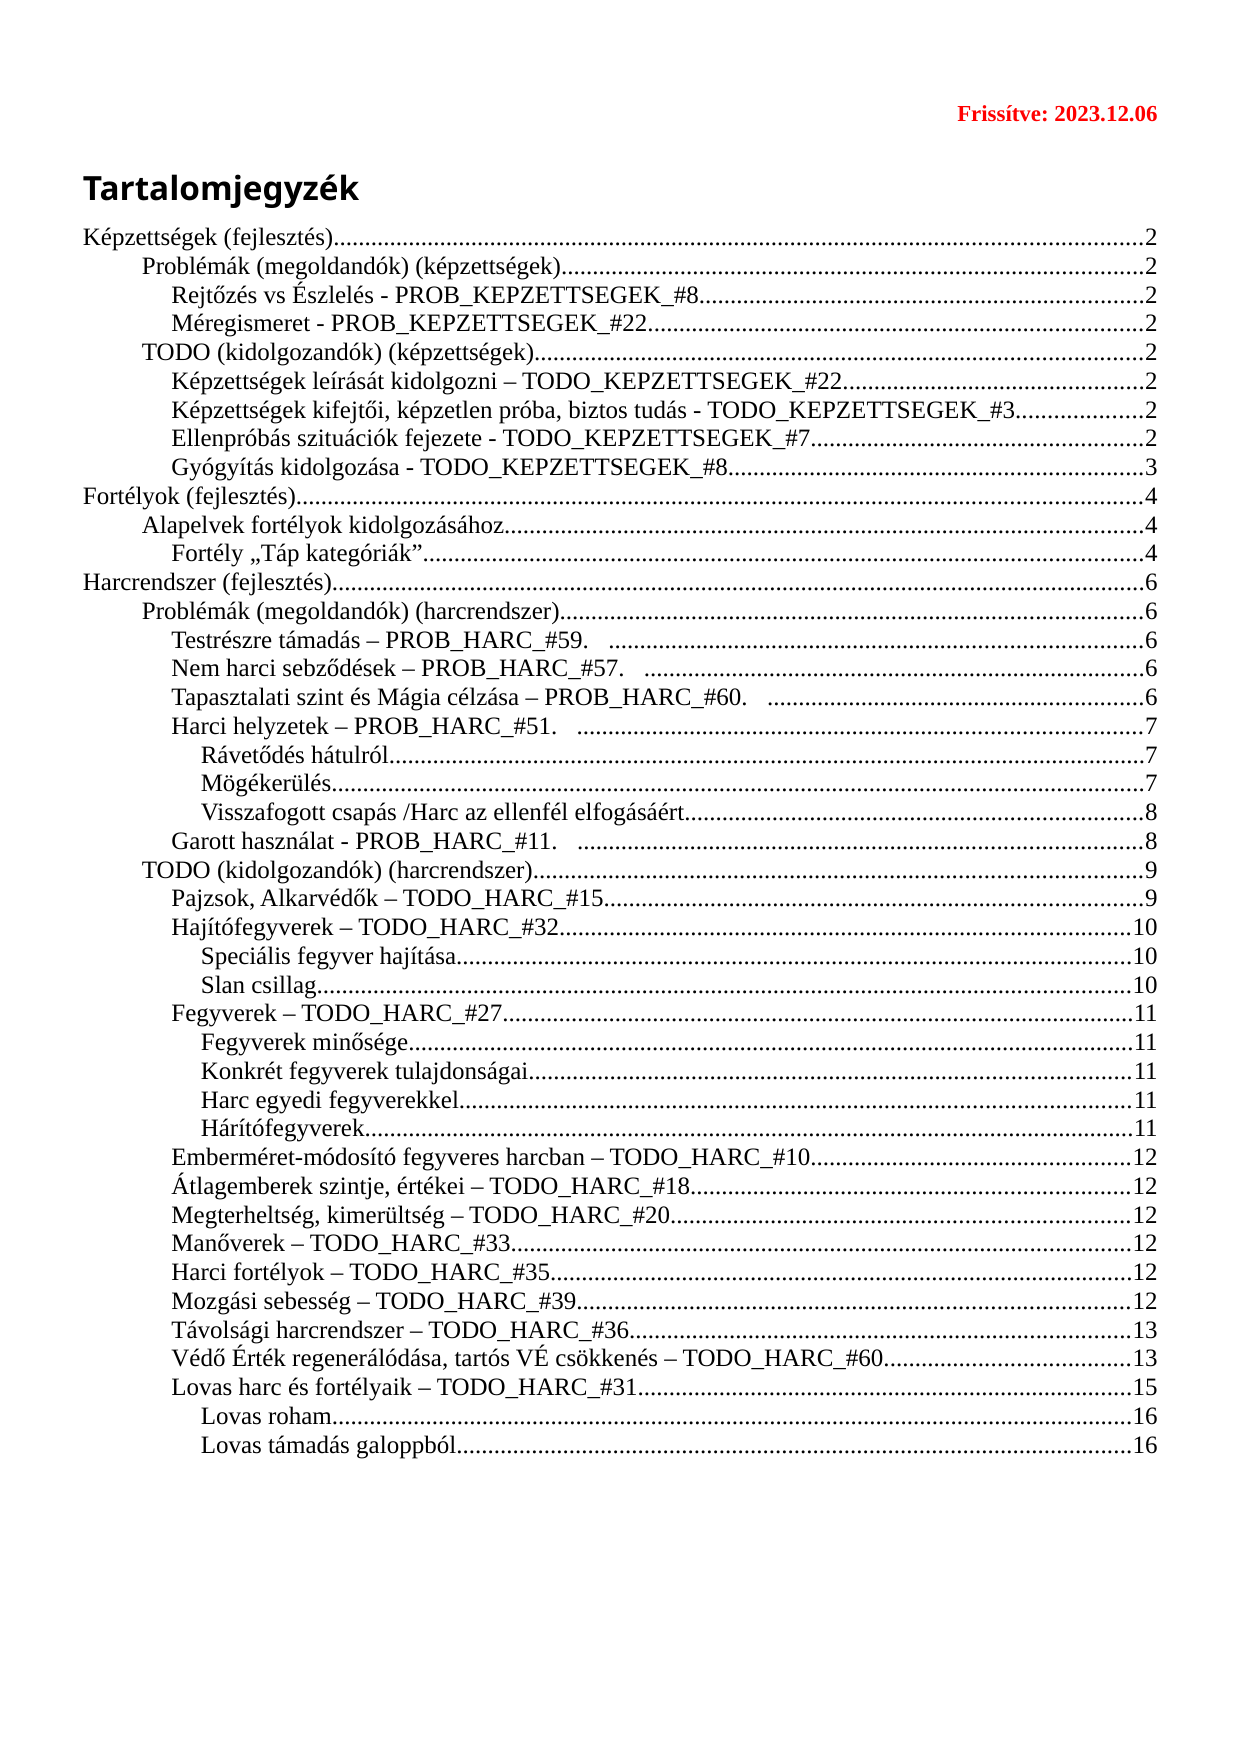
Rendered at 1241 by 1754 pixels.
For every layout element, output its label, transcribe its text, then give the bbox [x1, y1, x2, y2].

text Méregismeret - PROB_KEPZETTSEGEK_#22. 2 [171, 308, 1157, 337]
text Megterheltség, kimerültség – TODO_HARC_#20. 12 [171, 1200, 1157, 1228]
text Problémák (megoldandók) (képzettségek) 2 [142, 251, 1157, 280]
text Speciális fegyver hajítása 10 [201, 941, 1157, 970]
text Fortély „Táp kategóriák” 4 [171, 538, 1157, 567]
text Garott használat - PROB_HARC_#11.✅ 8 [171, 826, 1157, 855]
text Lovas támadás galoppból 16 [201, 1430, 1157, 1458]
text Ellenpróbás szituációk fejezete - TODO_KEPZETTSEGEK_#7. 2 [171, 423, 1157, 452]
text Képzettségek kifejtői, képzetlen próba, biztos tudás - TODO_KEPZETTSEGEK_#3. 2 [171, 395, 1157, 423]
text Konkrét fegyverek tulajdonságai 11 [201, 1056, 1157, 1085]
text Harci fortélyok – TODO_HARC_#35. 12 [171, 1257, 1157, 1286]
text Manőverek – TODO_HARC_#33. 12 [171, 1228, 1157, 1257]
text Visszafogott csapás /Harc az ellenfél elfogásáért 8 [201, 797, 1157, 826]
text Testrészre támadás – PROB_HARC_#59.✅ 6 [171, 625, 1157, 653]
text Problémák (megoldandók) (harcrendszer) 6 [142, 596, 1157, 625]
text Tapasztalati szint és Mágia célzása – PROB_HARC_#60.✅ 6 [171, 682, 1157, 711]
text Pajzsok, Alkarvédők – TODO_HARC_#15. 9 [171, 883, 1157, 912]
text Fegyverek – TODO_HARC_#27. 11 [171, 998, 1157, 1027]
text Harci helyzetek – PROB_HARC_#51.✅ 7 [171, 711, 1157, 740]
text TODO (kidolgozandók) (harcrendszer) 9 [142, 855, 1157, 883]
text Fegyverek minősége 11 [201, 1027, 1157, 1056]
text Lovas harc és fortélyaik – TODO_HARC_#31. 15 [171, 1372, 1157, 1401]
text Gyógyítás kidolgozása - TODO_KEPZETTSEGEK_#8. 3 [171, 452, 1157, 481]
text Mozgási sebesség – TODO_HARC_#39. 12 [171, 1286, 1157, 1315]
text Fortélyok (fejlesztés) 4 [83, 481, 1157, 510]
text Harcrendszer (fejlesztés) 6 [83, 567, 1157, 596]
text Hajítófegyverek – TODO_HARC_#32. 10 [171, 912, 1157, 941]
text Hárítófegyverek 11 [201, 1113, 1157, 1142]
text Nem harci sebződések – PROB_HARC_#57.✅ 6 [171, 653, 1157, 682]
text Lovas roham 16 [201, 1401, 1157, 1430]
text Frissítve: 2023.12.06 [83, 100, 1157, 127]
text Alapelvek fortélyok kidolgozásához 4 [142, 510, 1157, 538]
text Mögékerülés 7 [201, 768, 1157, 797]
text Távolsági harcrendszer – TODO_HARC_#36. 13 [171, 1315, 1157, 1343]
text Slan csillag 10 [201, 970, 1157, 998]
text Védő Érték regenerálódása, tartós VÉ csökkenés – TODO_HARC_#60. 13 [171, 1343, 1157, 1372]
text Emberméret-módosító fegyveres harcban – TODO_HARC_#10. 12 [171, 1142, 1157, 1171]
text Képzettségek leírását kidolgozni – TODO_KEPZETTSEGEK_#22. 2 [171, 366, 1157, 395]
text Rávetődés hátulról 7 [201, 740, 1157, 768]
subtitle Tartalomjegyzék [83, 164, 1157, 210]
text Átlagemberek szintje, értékei – TODO_HARC_#18. 12 [171, 1171, 1157, 1200]
text Képzettségek (fejlesztés) 2 [83, 222, 1157, 251]
text TODO (kidolgozandók) (képzettségek) 2 [142, 337, 1157, 366]
text Rejtőzés vs Észlelés - PROB_KEPZETTSEGEK_#8. 2 [171, 280, 1157, 308]
text Harc egyedi fegyverekkel 11 [201, 1085, 1157, 1113]
